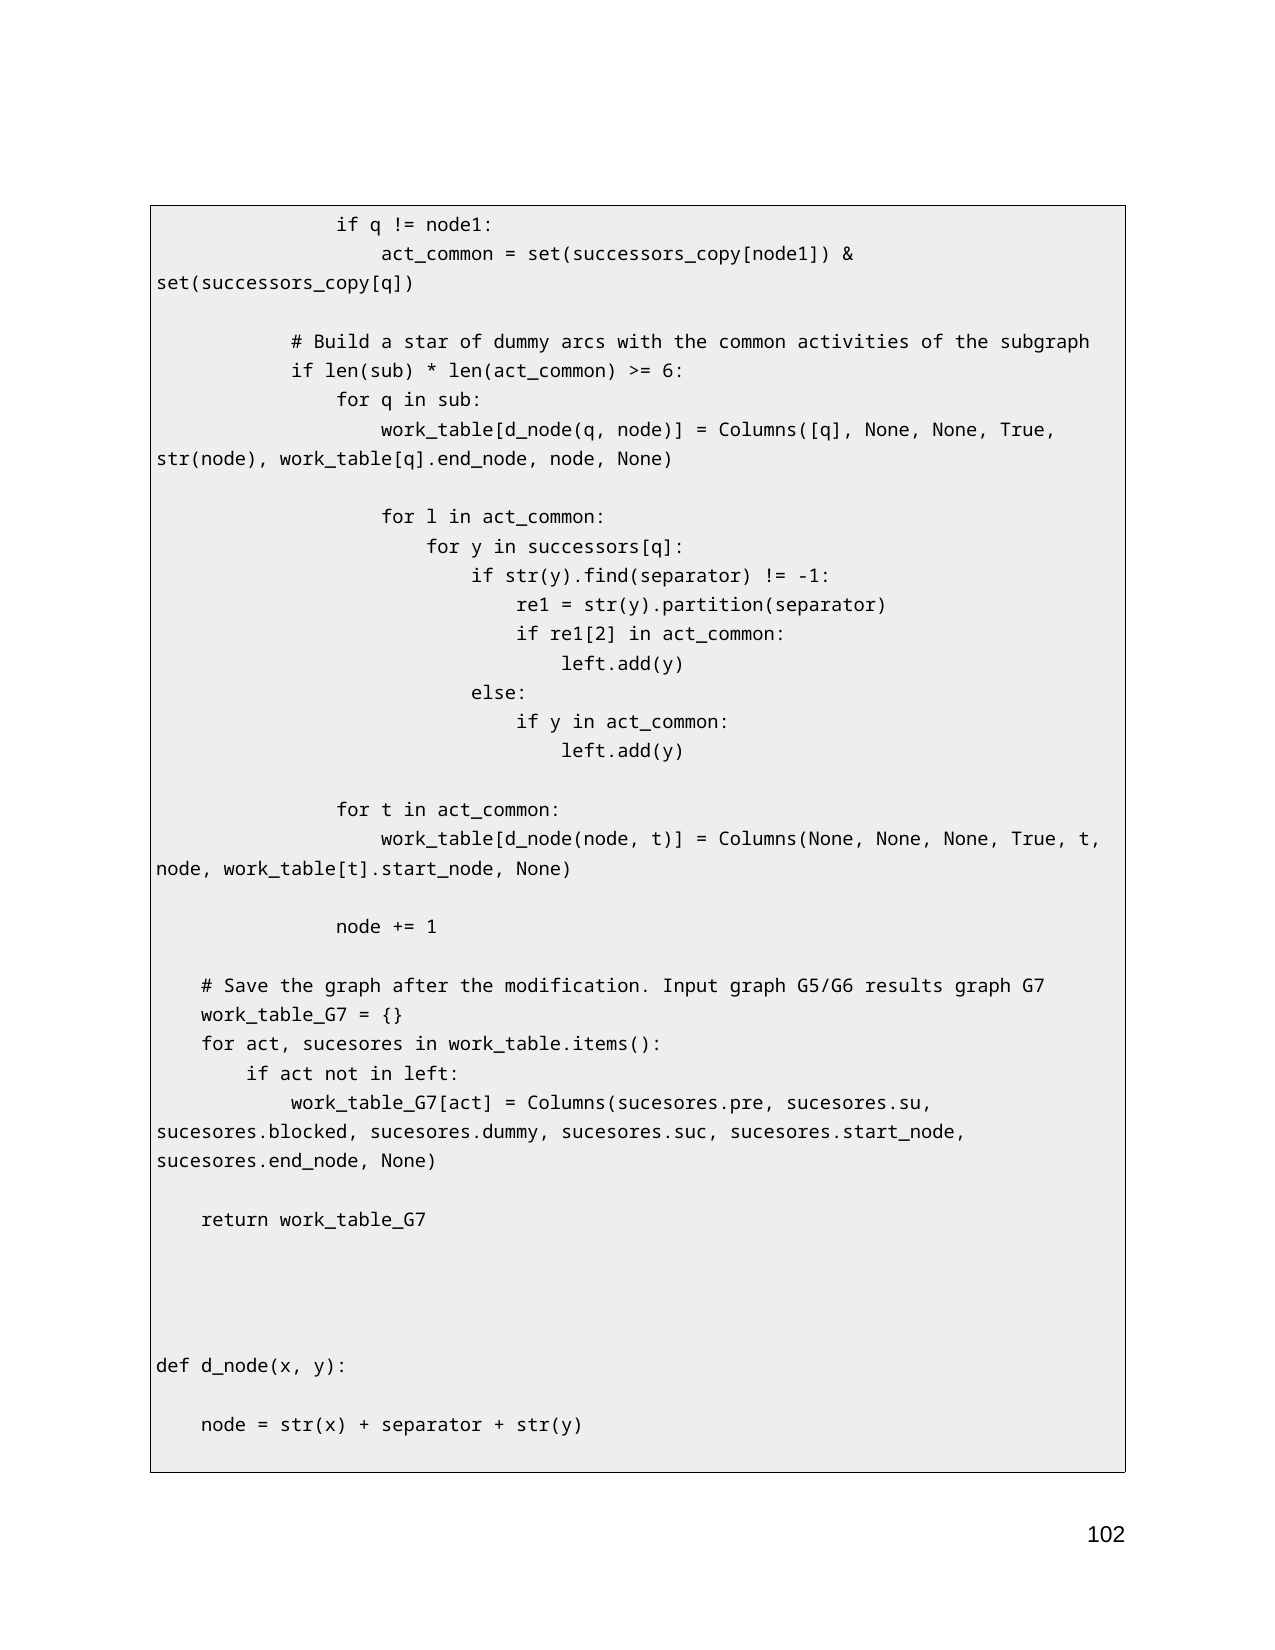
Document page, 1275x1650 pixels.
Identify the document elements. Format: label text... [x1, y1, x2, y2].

table_header if q != node1: act_common = set(successors_copy[node1]) & set(successors_copy[q]) # Build a star of dummy arcs with the common activities of the subgraph if len(sub) * len(act_common) >= 6: for q in sub: work_table[d_node(q, node)] = Columns([q], None, None, True, str(node), work_table[q].end_node, node, None) for l in act_common: for y in successors[q]: if str(y).find(separator) != -1: re1 = str(y).partition(separator) if re1[2] in act_common: left.add(y) else: if y in act_common: left.add(y) for t in act_common: work_table[d_node(node, t)] = Columns(None, None, None, True, t, node, work_table[t].start_node, None) node += 1 # Save the graph after the modification. Input graph G5/G6 results graph G7 work_table_G7 = {} for act, sucesores in work_table.items(): if act not in left: work_table_G7[act] = Columns(sucesores.pre, sucesores.su, sucesores.blocked, sucesores.dummy, sucesores.suc, sucesores.start_node, sucesores.end_node, None) return work_table_G7 def d_node(x, y): node = str(x) + separator + str(y) [151, 206, 1125, 1472]
